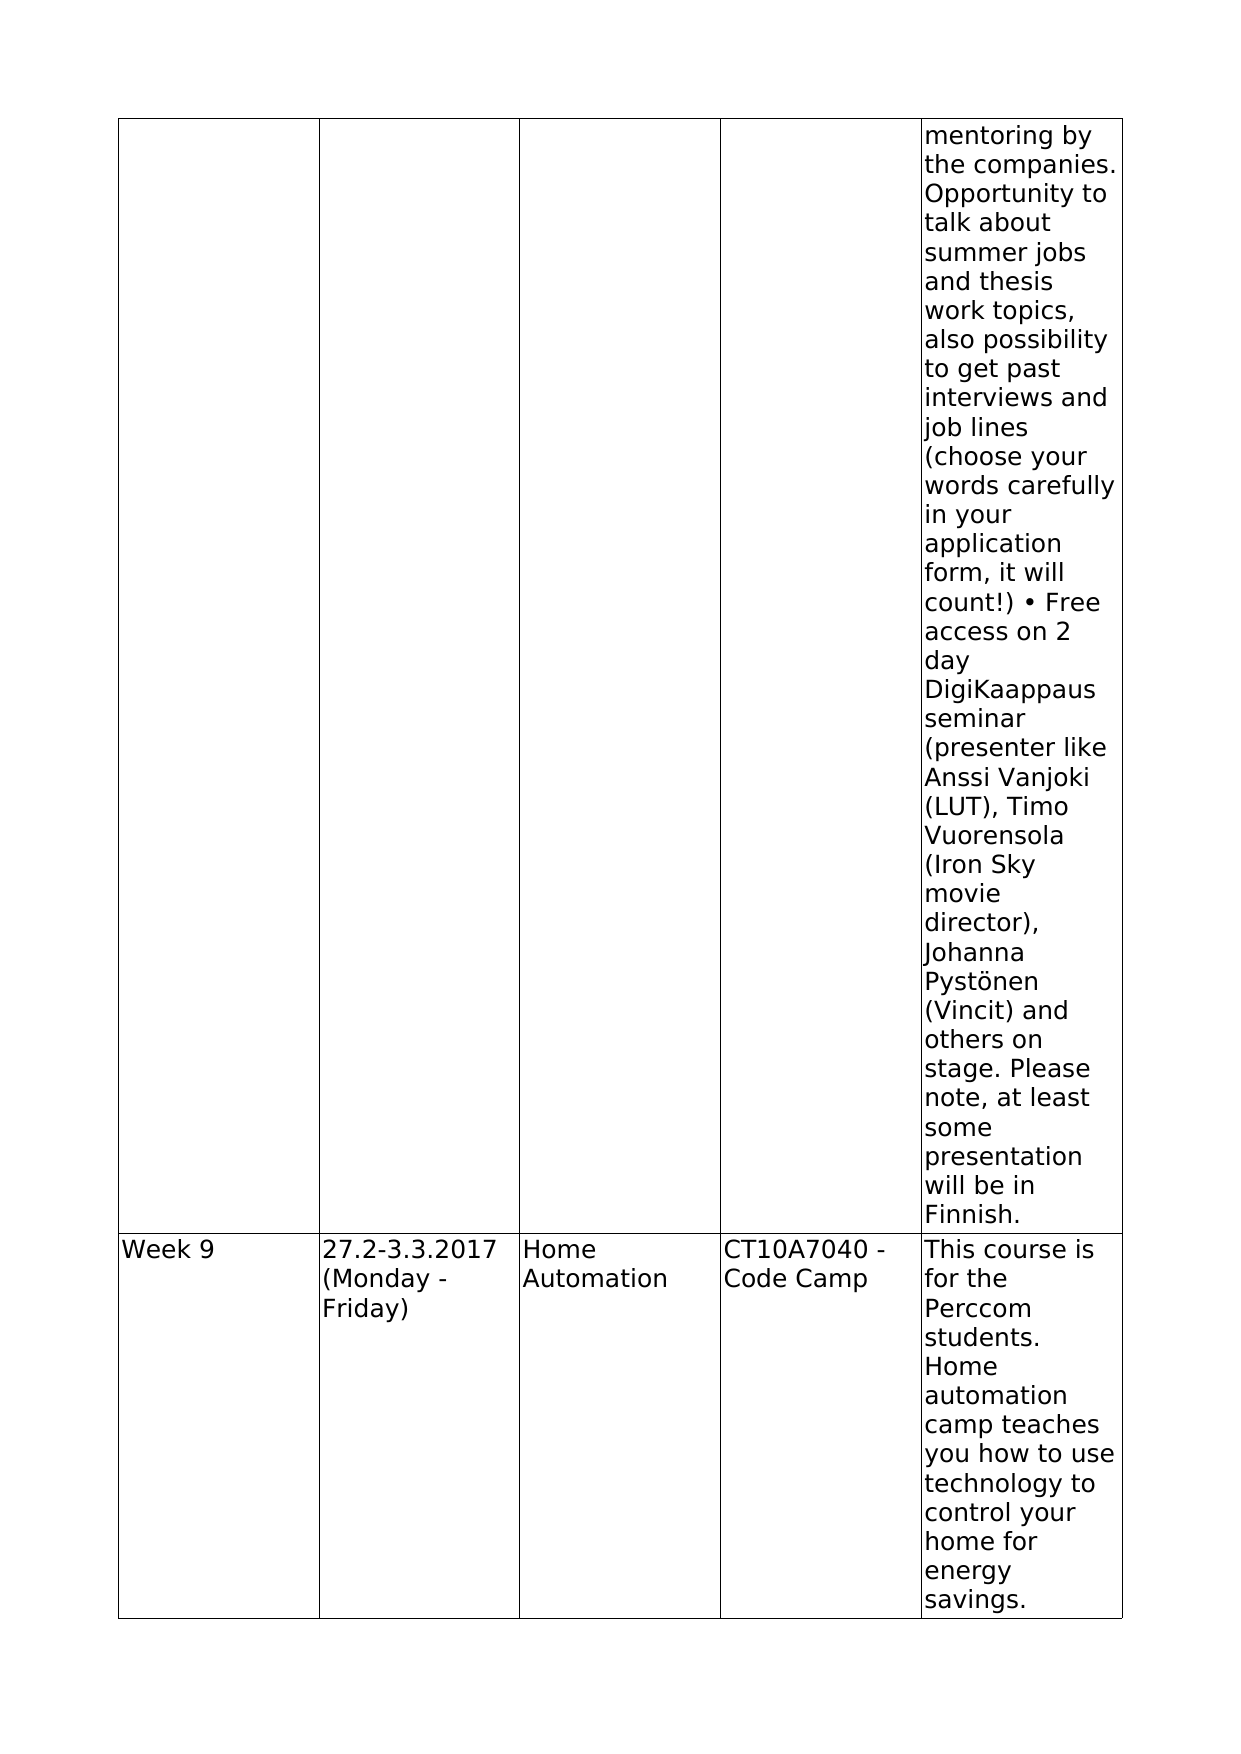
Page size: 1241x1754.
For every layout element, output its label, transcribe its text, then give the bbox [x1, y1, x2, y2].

table_cell This course is for the Perccom students. Home automation camp teaches you how to use technology to control your home for energy savings. [922, 1234, 1122, 1617]
table_cell 27.2-3.3.2017 (Monday - Friday) [320, 1234, 519, 1617]
table_cell Home Automation [520, 1234, 720, 1617]
table_cell [320, 119, 519, 1232]
table_cell CT10A7040 - Code Camp [721, 1234, 921, 1617]
table_cell Week 9 [119, 1234, 319, 1617]
table_cell mentoring by the companies. Opportunity to talk about summer jobs and thesis work topics, also possibility to get past interviews and job lines (choose your words carefully in your application form, it will count!) • Free access on 2 day DigiKaappaus seminar (presenter like Anssi Vanjoki (LUT), Timo Vuorensola (Iron Sky movie director), Johanna Pystönen (Vincit) and others on stage. Please note, at least some presentation will be in Finnish. [922, 119, 1122, 1232]
table_cell [520, 119, 720, 1232]
table_cell [721, 119, 921, 1232]
table_cell [119, 119, 319, 1232]
